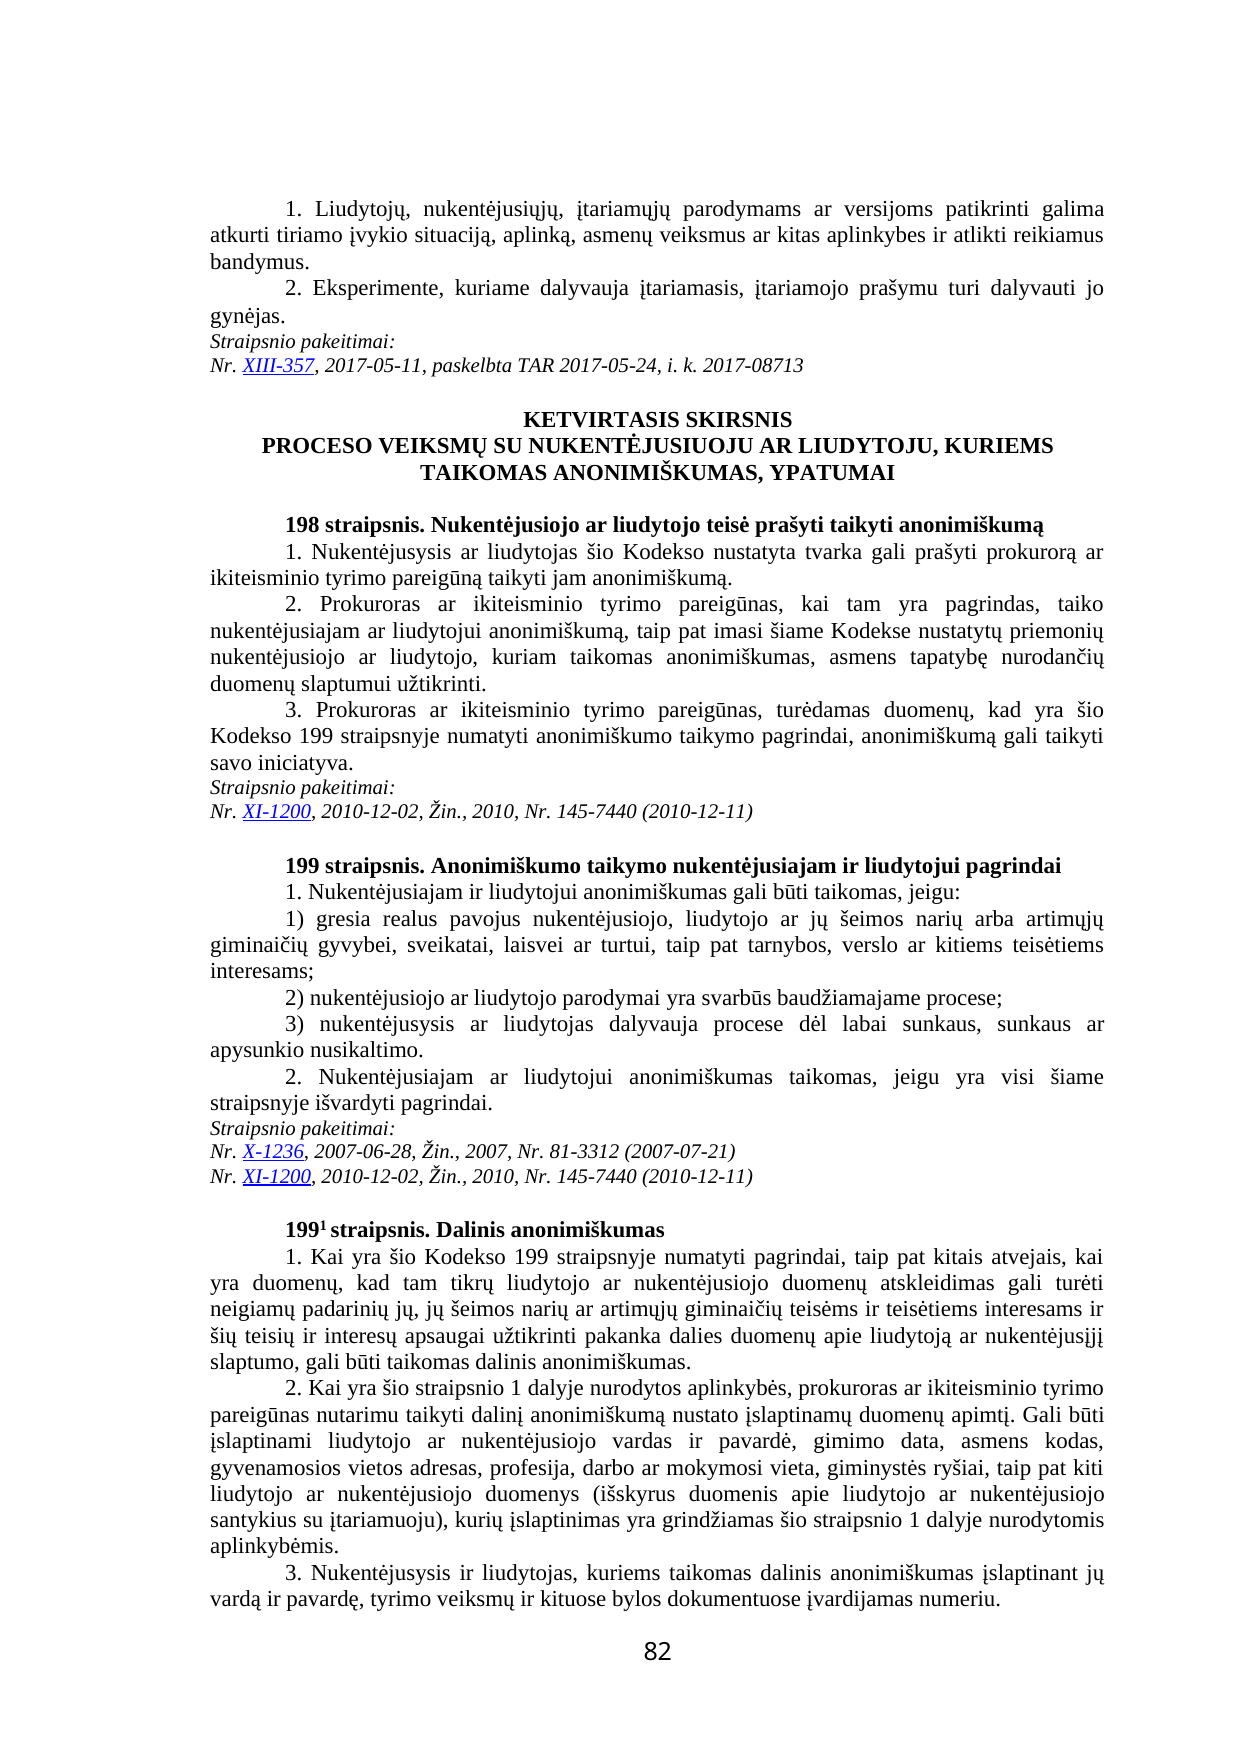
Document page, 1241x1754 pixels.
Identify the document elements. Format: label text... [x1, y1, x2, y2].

text Nr. XI-1200, 2010-12-02, Žin., 2010, Nr. 145-7440 (2010-12-11) [210, 799, 1106, 823]
text 2. Prokuroras ar ikiteisminio tyrimo pareigūnas, kai tam yra pagrindas, taiko nukentėjusiajam ar liudytojui anonimiškumą, taip pat imasi šiame Kodekse nustatytų priemonių nukentėjusiojo ar liudytojo, kuriam taikomas anonimiškumas, asmens tapatybę nurodančių duomenų slaptumui užtikrinti. [210, 591, 1106, 696]
text 1. Nukentėjusysis ar liudytojas šio Kodekso nustatyta tvarka gali prašyti prokurorą ar ikiteisminio tyrimo pareigūną taikyti jam anonimiškumą. [210, 538, 1106, 591]
text 2) nukentėjusiojo ar liudytojo parodymai yra svarbūs baudžiamajame procese; [210, 984, 1106, 1010]
text 2. Kai yra šio straipsnio 1 dalyje nurodytos aplinkybės, prokuroras ar ikiteisminio tyrimo pareigūnas nutarimu taikyti dalinį anonimiškumą nustato įslaptinamų duomenų apimtį. Gali būti įslaptinami liudytojo ar nukentėjusiojo vardas ir pavardė, gimimo data, asmens kodas, gyvenamosios vietos adresas, profesija, darbo ar mokymosi vieta, giminystės ryšiai, taip pat kiti liudytojo ar nukentėjusiojo duomenys (išskyrus duomenis apie liudytojo ar nukentėjusiojo santykius su įtariamuoju), kurių įslaptinimas yra grindžiamas šio straipsnio 1 dalyje nurodytomis aplinkybėmis. [210, 1374, 1106, 1559]
text 3. Nukentėjusysis ir liudytojas, kuriems taikomas dalinis anonimiškumas įslaptinant jų vardą ir pavardę, tyrimo veiksmų ir kituose bylos dokumentuose įvardijamas numeriu. [210, 1559, 1106, 1612]
text Proceso veiksmų su nukentėjusiuoju ar liudytoju, kuriems taikomas anonimiškumas, ypatumai [210, 432, 1106, 485]
text 1991 straipsnis. Dalinis anonimiškumas [210, 1216, 1106, 1243]
text 1) gresia realus pavojus nukentėjusiojo, liudytojo ar jų šeimos narių arba artimųjų giminaičių gyvybei, sveikatai, laisvei ar turtui, taip pat tarnybos, verslo ar kitiems teisėtiems interesams; [210, 904, 1106, 984]
text Nr. XI-1200, 2010-12-02, Žin., 2010, Nr. 145-7440 (2010-12-11) [210, 1163, 1106, 1188]
text 1. Kai yra šio Kodekso 199 straipsnyje numatyti pagrindai, taip pat kitais atvejais, kai yra duomenų, kad tam tikrų liudytojo ar nukentėjusiojo duomenų atskleidimas gali turėti neigiamų padarinių jų, jų šeimos narių ar artimųjų giminaičių teisėms ir teisėtiems interesams ir šių teisių ir interesų apsaugai užtikrinti pakanka dalies duomenų apie liudytoją ar nukentėjusįjį slaptumo, gali būti taikomas dalinis anonimiškumas. [210, 1243, 1106, 1374]
text 199 straipsnis. Anonimiškumo taikymo nukentėjusiajam ir liudytojui pagrindai [285, 852, 1106, 878]
text 1. Liudytojų, nukentėjusiųjų, įtariamųjų parodymams ar versijoms patikrinti galima atkurti tiriamo įvykio situaciją, aplinką, asmenų veiksmus ar kitas aplinkybes ir atlikti reikiamus bandymus. [210, 195, 1106, 274]
text Nr. XIII-357, 2017-05-11, paskelbta TAR 2017-05-24, i. k. 2017-08713 [210, 353, 1106, 377]
text Nr. X-1236, 2007-06-28, Žin., 2007, Nr. 81-3312 (2007-07-21) [210, 1139, 1106, 1163]
text 2. Nukentėjusiajam ar liudytojui anonimiškumas taikomas, jeigu yra visi šiame straipsnyje išvardyti pagrindai. [210, 1063, 1106, 1115]
text 2. Eksperimente, kuriame dalyvauja įtariamasis, įtariamojo prašymu turi dalyvauti jo gynėjas. [210, 274, 1106, 329]
text 3) nukentėjusysis ar liudytojas dalyvauja procese dėl labai sunkaus, sunkaus ar apysunkio nusikaltimo. [210, 1010, 1106, 1063]
text Straipsnio pakeitimai: [210, 329, 1106, 353]
text Straipsnio pakeitimai: [210, 775, 1106, 799]
text 1. Nukentėjusiajam ir liudytojui anonimiškumas gali būti taikomas, jeigu: [210, 878, 1106, 904]
text 3. Prokuroras ar ikiteisminio tyrimo pareigūnas, turėdamas duomenų, kad yra šio Kodekso 199 straipsnyje numatyti anonimiškumo taikymo pagrindai, anonimiškumą gali taikyti savo iniciatyva. [210, 696, 1106, 775]
text KETVIRTASIS SKIRSNIS [210, 406, 1106, 432]
text 198 straipsnis. Nukentėjusiojo ar liudytojo teisė prašyti taikyti anonimiškumą [285, 511, 1106, 538]
text Straipsnio pakeitimai: [210, 1115, 1106, 1139]
